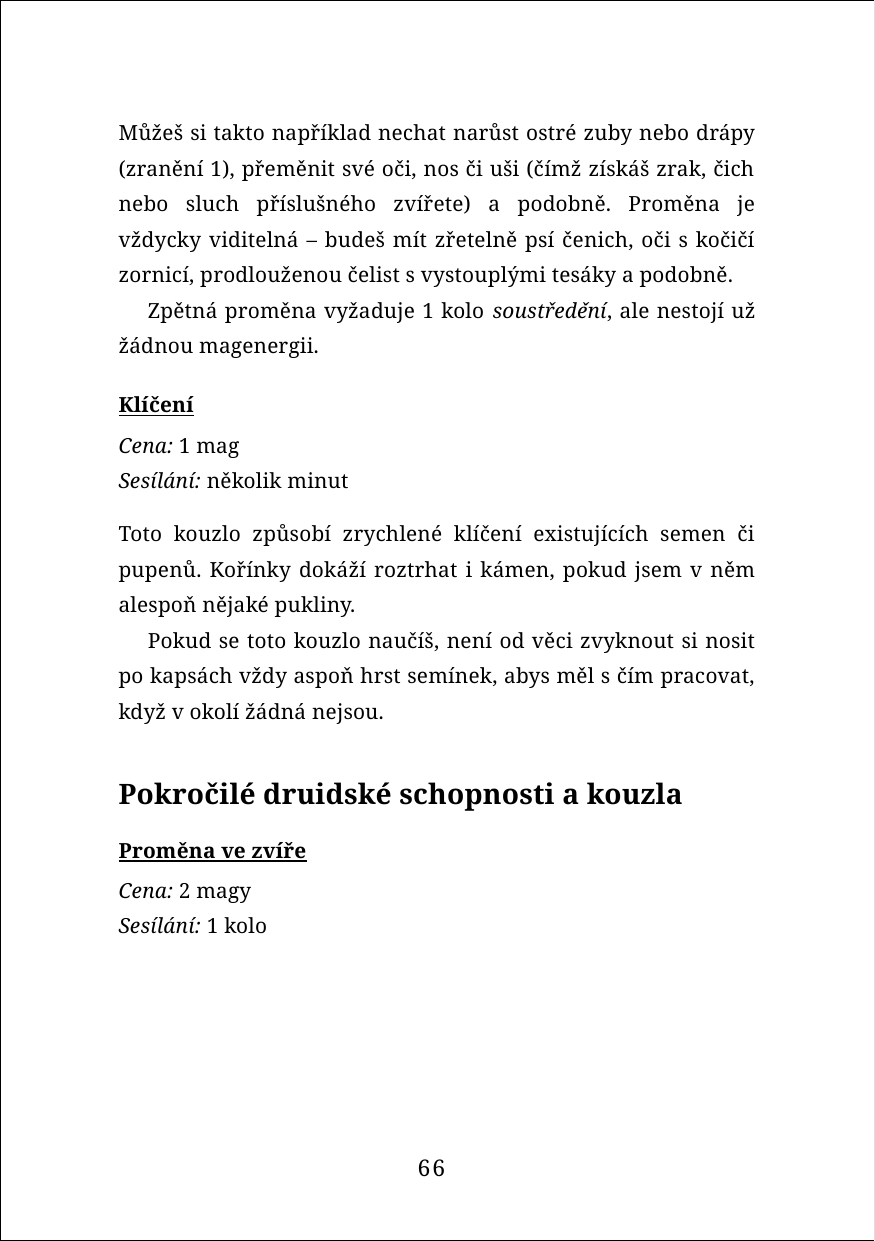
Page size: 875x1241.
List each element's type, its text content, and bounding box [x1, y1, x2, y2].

subtitle Klíčení [118, 391, 756, 419]
text Cena: 2 magy Sesílání: 1 kolo [118, 876, 756, 940]
text Toto kouzlo způsobí zrychlené klíčení existujících semen či pupenů. Kořínky dokáží roztrhat i kámen, pokud jsem v něm alespoň nějaké pukliny. Pokud se toto kouzlo naučíš, není od věci zvyknout si nosit po kapsách vždy aspoň hrst semínek, abys měl s čím pracovat, když v okolí žádná nejsou. [118, 519, 756, 726]
subtitle Pokročilé druidské schopnosti a kouzla [118, 774, 756, 812]
text Cena: 1 mag Sesílání: několik minut [118, 431, 756, 495]
text Můžeš si takto například nechat narůst ostré zuby nebo drápy (zranění 1), přeměnit své oči, nos či uši (čímž získáš zrak, čich nebo sluch příslušného zvířete) a podobně. Proměna je vždycky viditelná – budeš mít zřetelně psí čenich, oči s kočičí zornicí, prodlouženou čelist s vystouplými tesáky a podobně. Zpětná proměna vyžaduje 1 kolo soustředění, ale nestojí už žádnou magenergii. [118, 118, 756, 360]
subtitle Proměna ve zvíře [118, 836, 756, 864]
